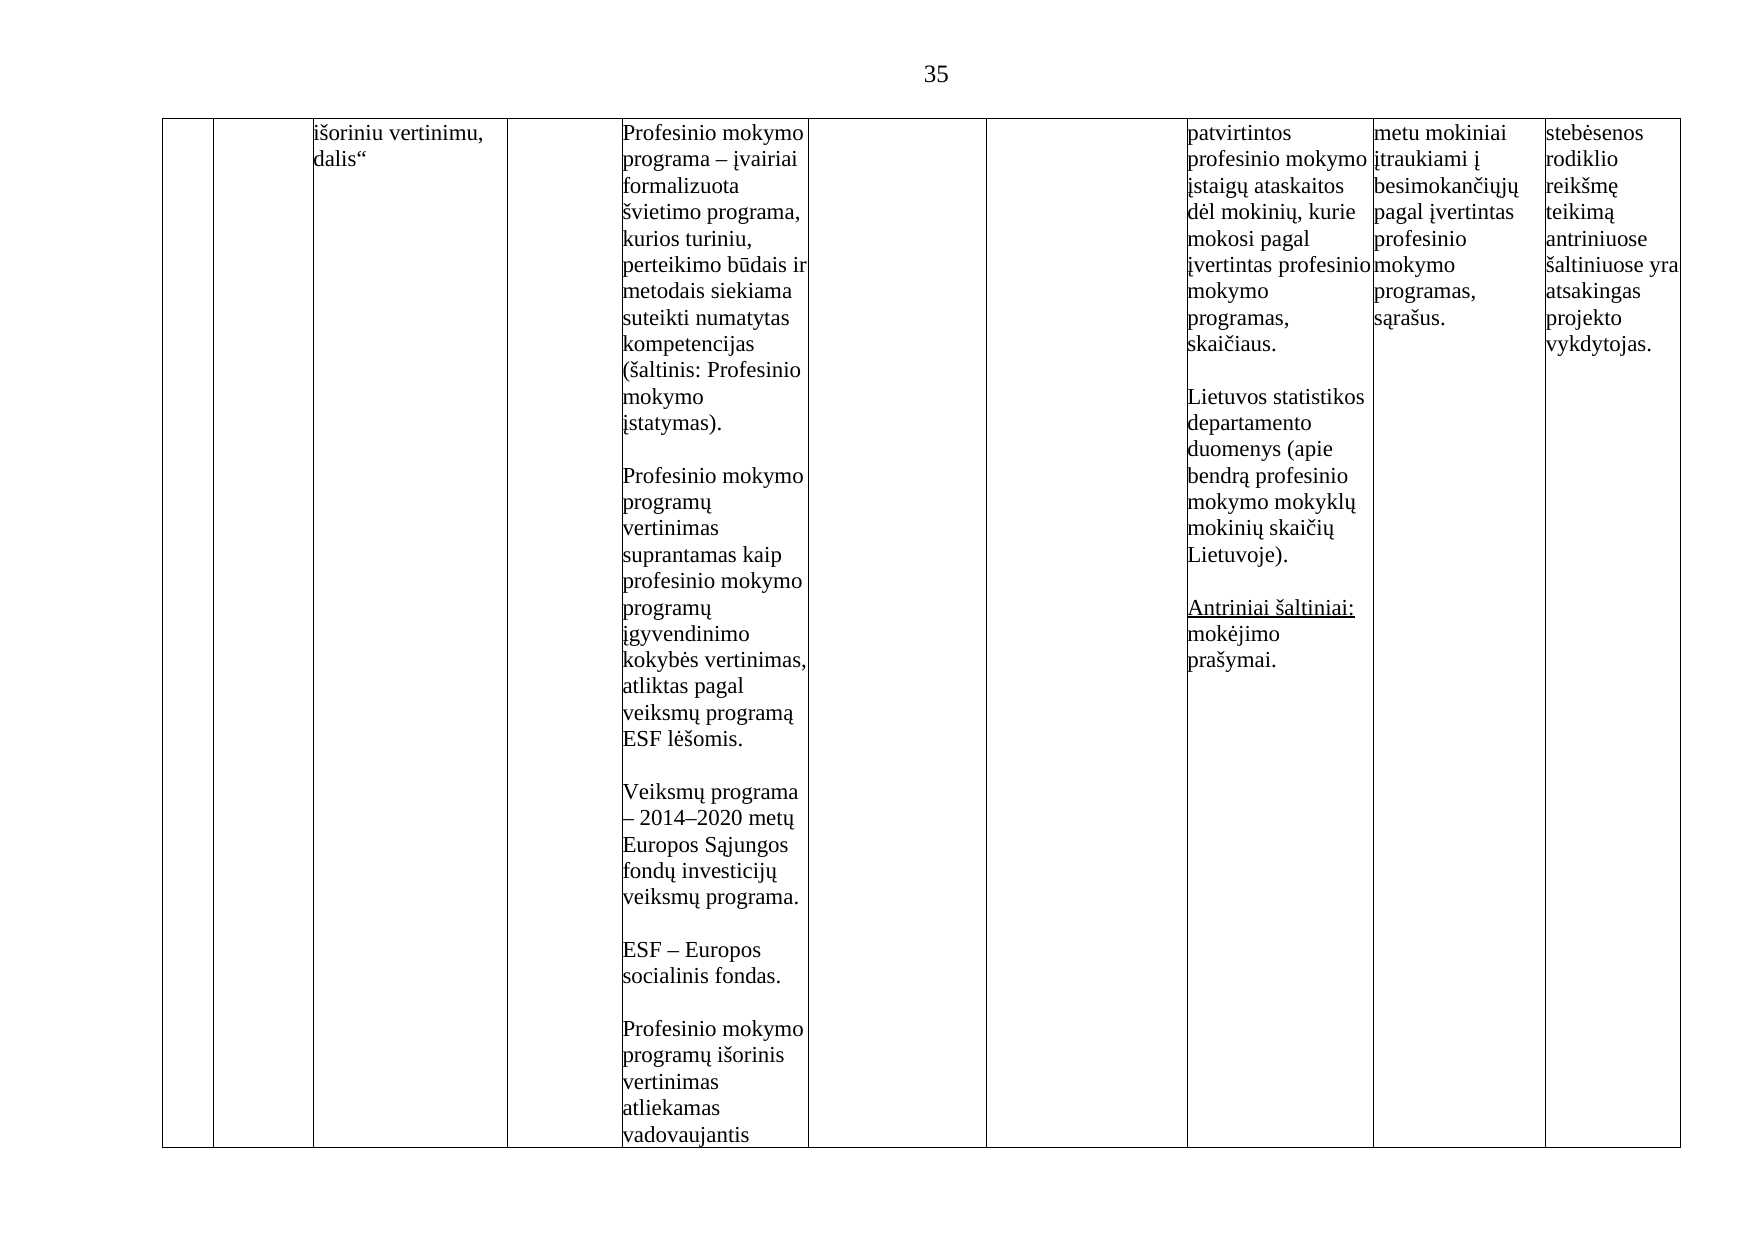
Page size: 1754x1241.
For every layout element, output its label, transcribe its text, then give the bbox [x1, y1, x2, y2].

table_cell Profesinio mokymo programa – įvairiai formalizuota švietimo programa, kurios turiniu, perteikimo būdais ir metodais siekiama suteikti numatytas kompetencijas (šaltinis: Profesinio mokymo įstatymas). Profesinio mokymo programų vertinimas suprantamas kaip profesinio mokymo programų įgyvendinimo kokybės vertinimas, atliktas pagal veiksmų programą ESF lėšomis. Veiksmų programa – 2014–2020 metų Europos Sąjungos fondų investicijų veiksmų programa. ESF – Europos socialinis fondas. Profesinio mokymo programų išorinis vertinimas atliekamas vadovaujantis [623, 119, 808, 1147]
table_cell išoriniu vertinimu, dalis“ [314, 119, 507, 1147]
table_cell [214, 119, 313, 1147]
table_cell [987, 119, 1187, 1147]
table_cell [809, 119, 986, 1147]
table_cell patvirtintos profesinio mokymo įstaigų ataskaitos dėl mokinių, kurie mokosi pagal įvertintas profesinio mokymo programas, skaičiaus. Lietuvos statistikos departamento duomenys (apie bendrą profesinio mokymo mokyklų mokinių skaičių Lietuvoje). Antriniai šaltiniai: mokėjimo prašymai. [1188, 119, 1373, 1147]
table_cell stebėsenos rodiklio reikšmę teikimą antriniuose šaltiniuose yra atsakingas projekto vykdytojas. [1546, 119, 1680, 1147]
table_cell [163, 119, 213, 1147]
table_cell metu mokiniai įtraukiami į besimokančiųjų pagal įvertintas profesinio mokymo programas, sąrašus. [1374, 119, 1545, 1147]
table_cell [508, 119, 622, 1147]
